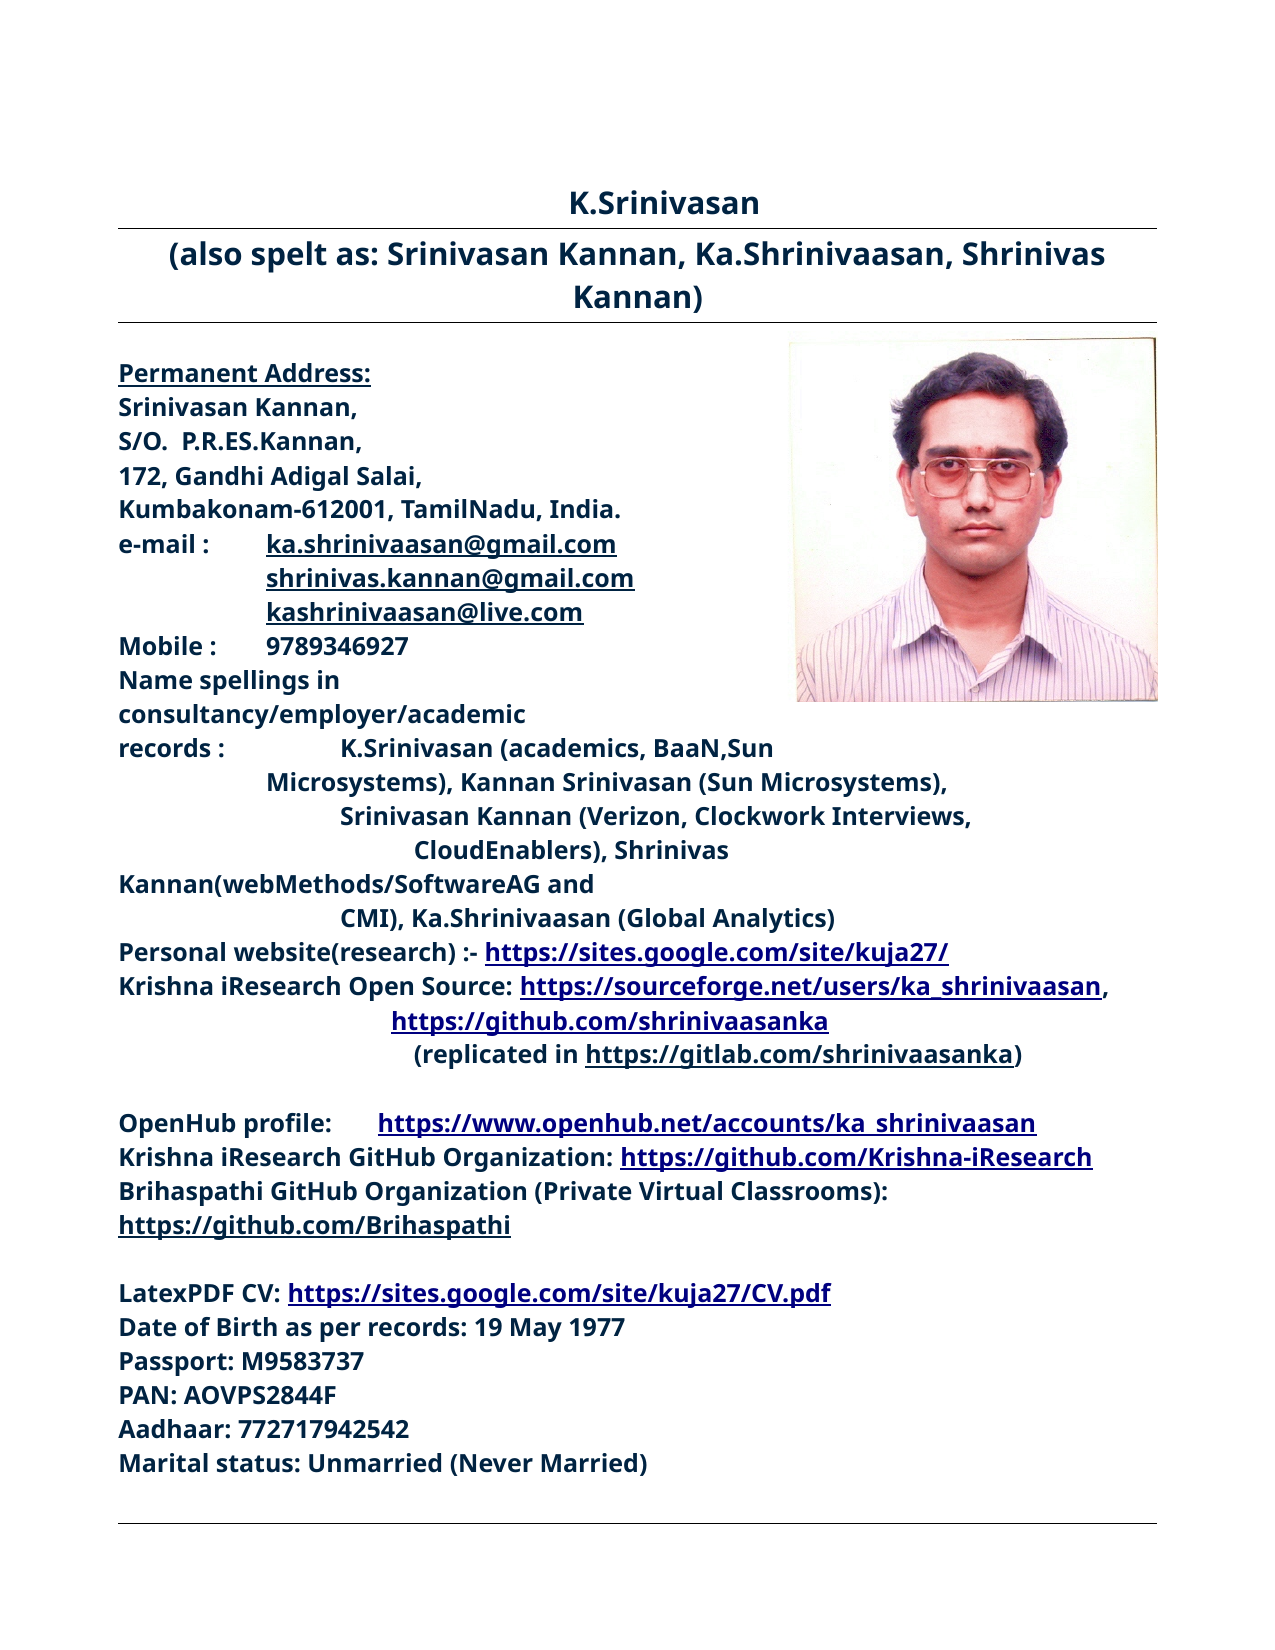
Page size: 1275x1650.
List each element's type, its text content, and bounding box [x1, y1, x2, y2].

text kashrinivaasan@live.com [118, 594, 787, 628]
text Microsystems), Kannan Srinivasan (Sun Microsystems), [118, 765, 1157, 799]
text https://github.com/Brihaspathi [118, 1207, 1157, 1242]
text S/O. P.R.ES.Kannan, [118, 424, 787, 458]
text PAN: AOVPS2844F [118, 1378, 1157, 1412]
text shrinivas.kannan@gmail.com [118, 560, 787, 594]
text Name spellings in [118, 662, 787, 697]
text CMI), Ka.Shrinivaasan (Global Analytics) [118, 901, 1157, 935]
text Aadhaar: 772717942542 [118, 1412, 1157, 1446]
text Personal website(research) :- https://sites.google.com/site/kuja27/ [118, 935, 1157, 969]
text (also spelt as: Srinivasan Kannan, Ka.Shrinivaasan, Shrinivas Kannan) [118, 229, 1157, 322]
text Date of Birth as per records: 19 May 1977 [118, 1310, 1157, 1344]
text records : K.Srinivasan (academics, BaaN,Sun [118, 731, 1157, 765]
picture [787, 331, 1158, 702]
text Permanent Address: [118, 356, 787, 390]
text Krishna iResearch GitHub Organization: https://github.com/Krishna-iResearch [118, 1139, 1157, 1173]
text Marital status: Unmarried (Never Married) [118, 1446, 1157, 1480]
text LatexPDF CV: https://sites.google.com/site/kuja27/CV.pdf [118, 1276, 1157, 1310]
text Krishna iResearch Open Source: https://sourceforge.net/users/ka_shrinivaasan, [118, 969, 1157, 1003]
text Brihaspathi GitHub Organization (Private Virtual Classrooms): [118, 1173, 1157, 1207]
text e-mail : ka.shrinivaasan@gmail.com [118, 526, 787, 560]
text OpenHub profile: https://www.openhub.net/accounts/ka_shrinivaasan [118, 1105, 1157, 1139]
text Srinivasan Kannan (Verizon, Clockwork Interviews, CloudEnablers), Shrinivas Kannan(webMethods/SoftwareAG and [118, 799, 1157, 901]
text Srinivasan Kannan, [118, 390, 787, 424]
text 172, Gandhi Adigal Salai, [118, 458, 787, 492]
text https://github.com/shrinivaasanka (replicated in https://gitlab.com/shrinivaasanka) [118, 1003, 1157, 1071]
text Mobile : 9789346927 [118, 628, 787, 662]
text K.Srinivasan [118, 176, 1157, 228]
text Passport: M9583737 [118, 1344, 1157, 1378]
text consultancy/employer/academic [118, 697, 1157, 731]
text Kumbakonam-612001, TamilNadu, India. [118, 492, 787, 526]
